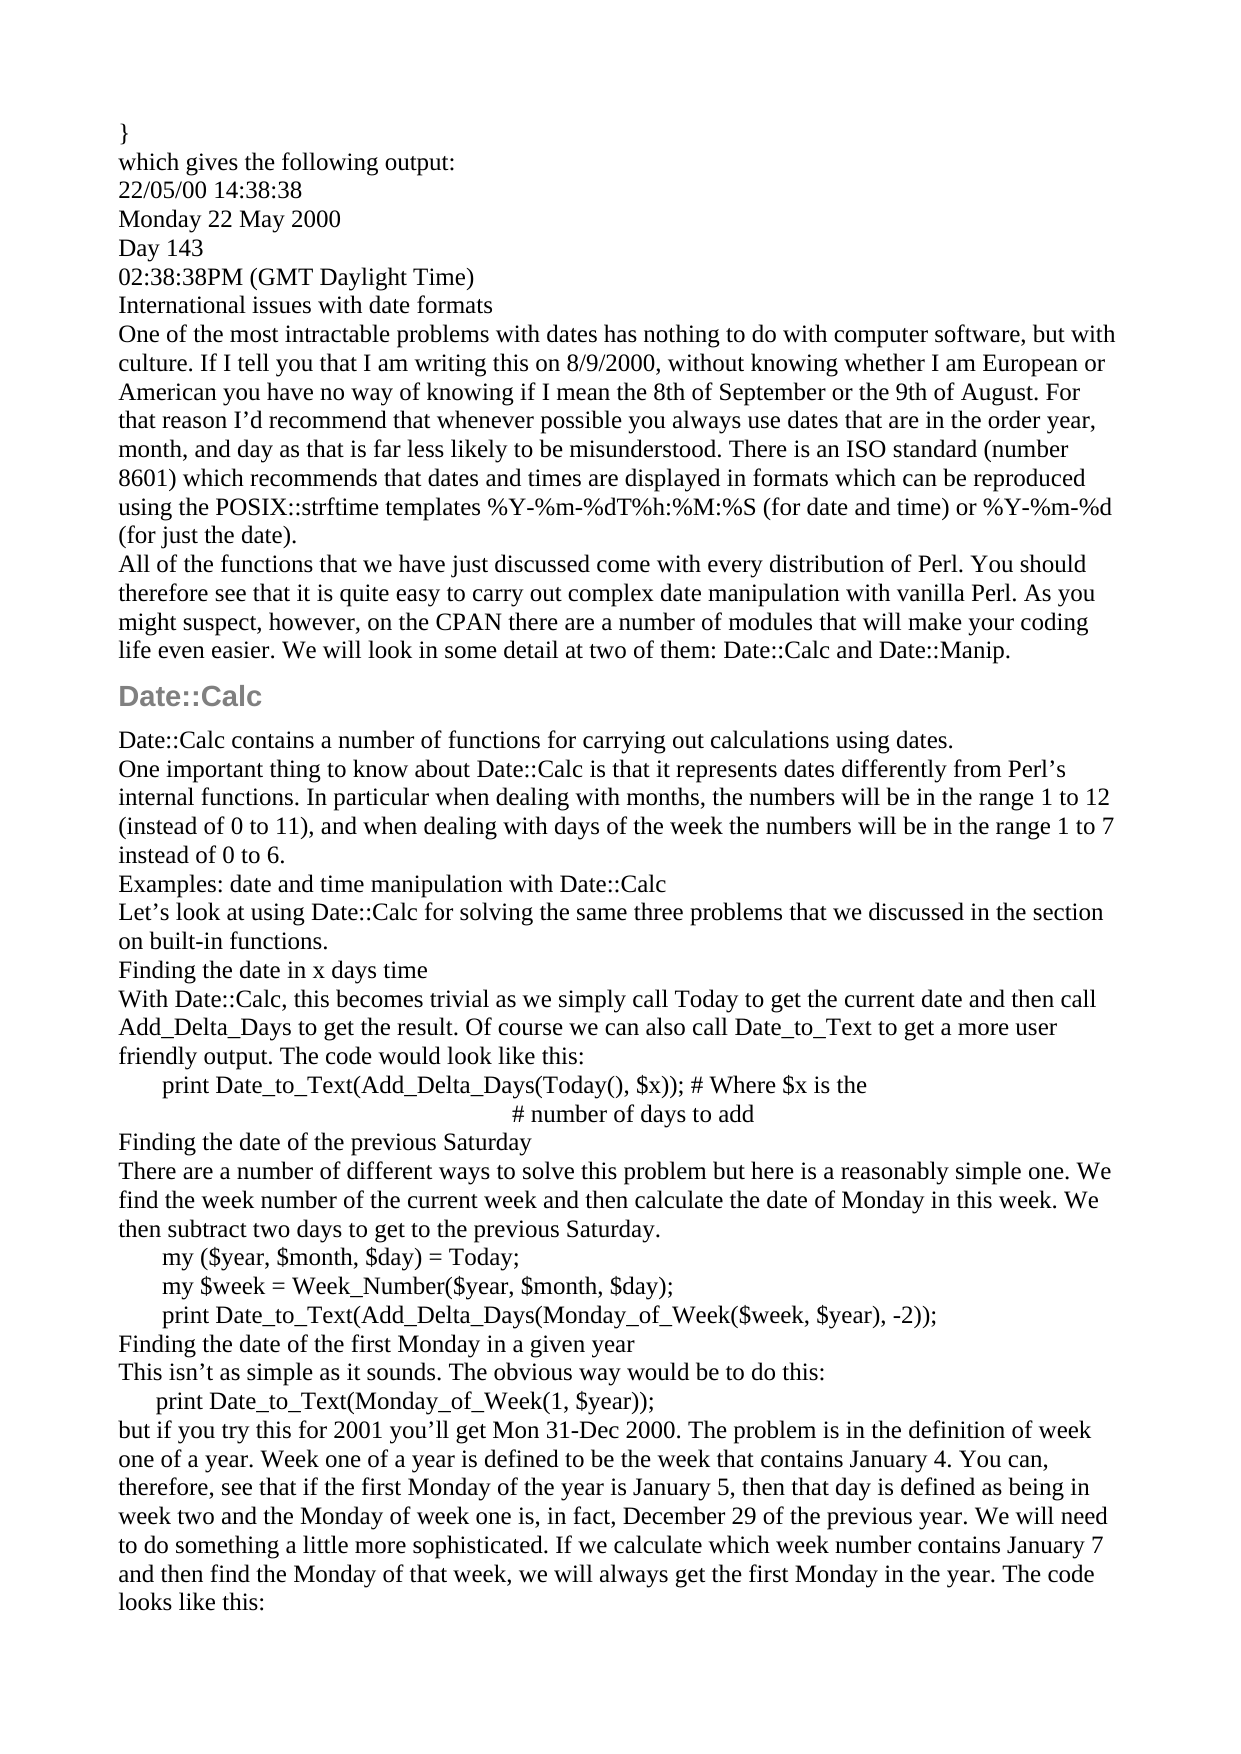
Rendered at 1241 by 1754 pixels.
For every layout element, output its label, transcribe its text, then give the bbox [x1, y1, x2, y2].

text Finding the date of the previous Saturday [118, 1127, 1122, 1156]
text With Date::Calc, this becomes trivial as we simply call Today to get the current date and then call Add_Delta_Days to get the result. Of course we can also call Date_to_Text to get a more user friendly output. The code would look like this: [118, 984, 1122, 1070]
text print Date_to_Text(Add_Delta_Days(Today(), $x)); # Where $x is the [118, 1070, 1122, 1099]
text There are a number of different ways to solve this problem but here is a reasonably simple one. We find the week number of the current week and then calculate the date of Monday in this week. We then subtract two days to get to the previous Saturday. [118, 1156, 1122, 1242]
text my ($year, $month, $day) = Today; [118, 1242, 1122, 1271]
text Let’s look at using Date::Calc for solving the same three problems that we discussed in the section on built-in functions. [118, 897, 1122, 955]
text All of the functions that we have just discussed come with every distribution of Perl. You should therefore see that it is quite easy to carry out complex date manipulation with vanilla Perl. As you might suspect, however, on the CPAN there are a number of modules that will make your coding life even easier. We will look in some detail at two of them: Date::Calc and Date::Manip. [118, 549, 1122, 664]
text International issues with date formats [118, 291, 1122, 319]
text Date::Calc contains a number of functions for carrying out calculations using dates. [118, 725, 1122, 754]
text print Date_to_Text(Monday_of_Week(1, $year)); [118, 1386, 1122, 1415]
text 22/05/00 14:38:38 [118, 176, 1122, 204]
text my $week = Week_Number($year, $month, $day); [118, 1271, 1122, 1300]
subtitle Date::Calc [118, 679, 1122, 712]
text Day 143 [118, 233, 1122, 262]
text # number of days to add [118, 1099, 1122, 1127]
text One important thing to know about Date::Calc is that it represents dates differently from Perl’s internal functions. In particular when dealing with months, the numbers will be in the range 1 to 12 (instead of 0 to 11), and when dealing with days of the week the numbers will be in the range 1 to 7 instead of 0 to 6. [118, 754, 1122, 869]
text } [118, 118, 1122, 147]
text but if you try this for 2001 you’ll get Mon 31-Dec 2000. The problem is in the definition of week one of a year. Week one of a year is defined to be the week that contains January 4. You can, therefore, see that if the first Monday of the year is January 5, then that day is defined as being in week two and the Monday of week one is, in fact, December 29 of the previous year. We will need to do something a little more sophisticated. If we calculate which week number contains January 7 and then find the Monday of that week, we will always get the first Monday in the year. The code looks like this: [118, 1415, 1122, 1616]
text which gives the following output: [118, 147, 1122, 176]
text print Date_to_Text(Add_Delta_Days(Monday_of_Week($week, $year), -2)); [118, 1300, 1122, 1329]
text Examples: date and time manipulation with Date::Calc [118, 869, 1122, 897]
text Monday 22 May 2000 [118, 204, 1122, 233]
text 02:38:38PM (GMT Daylight Time) [118, 262, 1122, 291]
text Finding the date in x days time [118, 955, 1122, 984]
text One of the most intractable problems with dates has nothing to do with computer software, but with culture. If I tell you that I am writing this on 8/9/2000, without knowing whether I am European or American you have no way of knowing if I mean the 8th of September or the 9th of August. For that reason I’d recommend that whenever possible you always use dates that are in the order year, month, and day as that is far less likely to be misunderstood. There is an ISO standard (number 8601) which recommends that dates and times are displayed in formats which can be reproduced using the POSIX::strftime templates %Y-%m-%dT%h:%M:%S (for date and time) or %Y-%m-%d (for just the date). [118, 319, 1122, 549]
text Finding the date of the first Monday in a given year [118, 1329, 1122, 1357]
text This isn’t as simple as it sounds. The obvious way would be to do this: [118, 1357, 1122, 1386]
